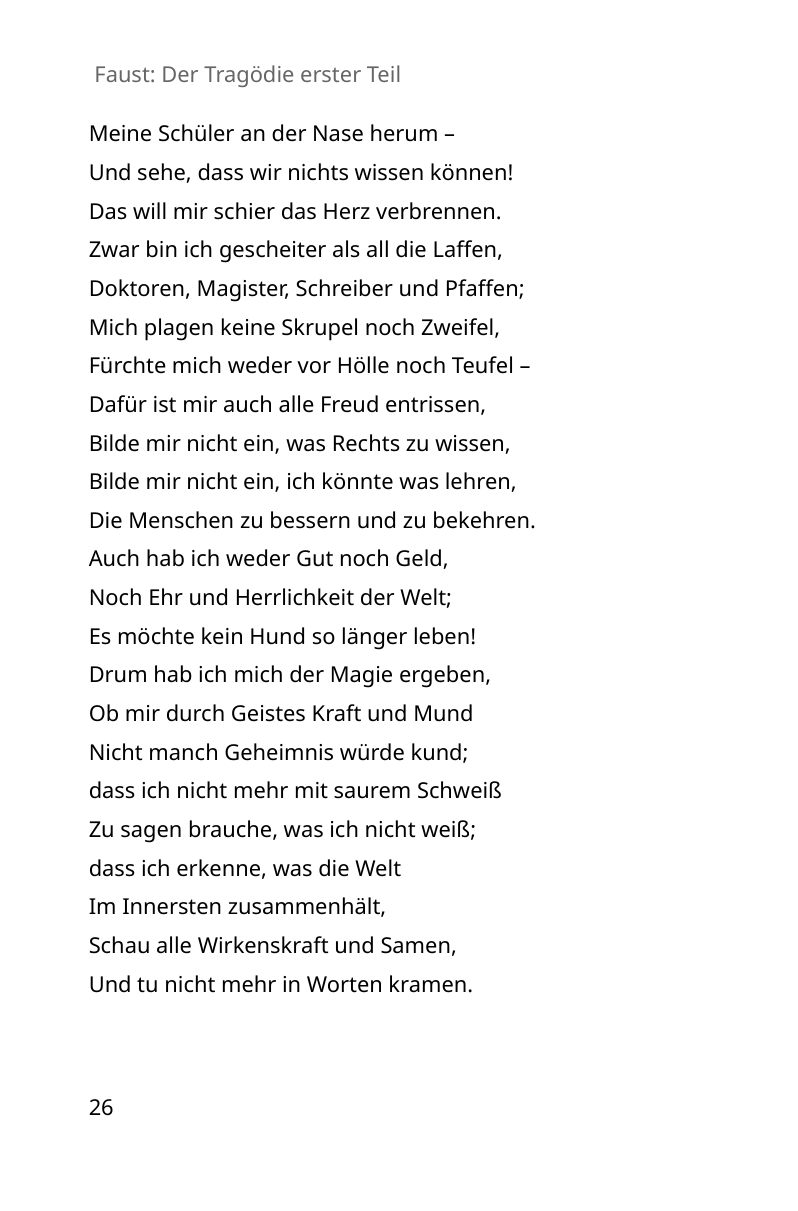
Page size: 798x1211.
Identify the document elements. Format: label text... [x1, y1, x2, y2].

text Meine Schüler an der Nase herum – Und sehe, dass wir nichts wissen können! Das will mir schier das Herz verbrennen. Zwar bin ich gescheiter als all die Laffen, Doktoren, Magister, Schreiber und Pfaffen; Mich plagen keine Skrupel noch Zweifel, Fürchte mich weder vor Hölle noch Teufel – Dafür ist mir auch alle Freud entrissen, Bilde mir nicht ein, was Rechts zu wissen, Bilde mir nicht ein, ich könnte was lehren, Die Menschen zu bessern und zu bekehren. Auch hab ich weder Gut noch Geld, Noch Ehr und Herrlichkeit der Welt; Es möchte kein Hund so länger leben! Drum hab ich mich der Magie ergeben, Ob mir durch Geistes Kraft und Mund Nicht manch Geheimnis würde kund; dass ich nicht mehr mit saurem Schweiß Zu sagen brauche, was ich nicht weiß; dass ich erkenne, was die Welt Im Innersten zusammenhält, Schau alle Wirkenskraft und Samen, Und tu nicht mehr in Worten kramen. [88, 118, 679, 998]
